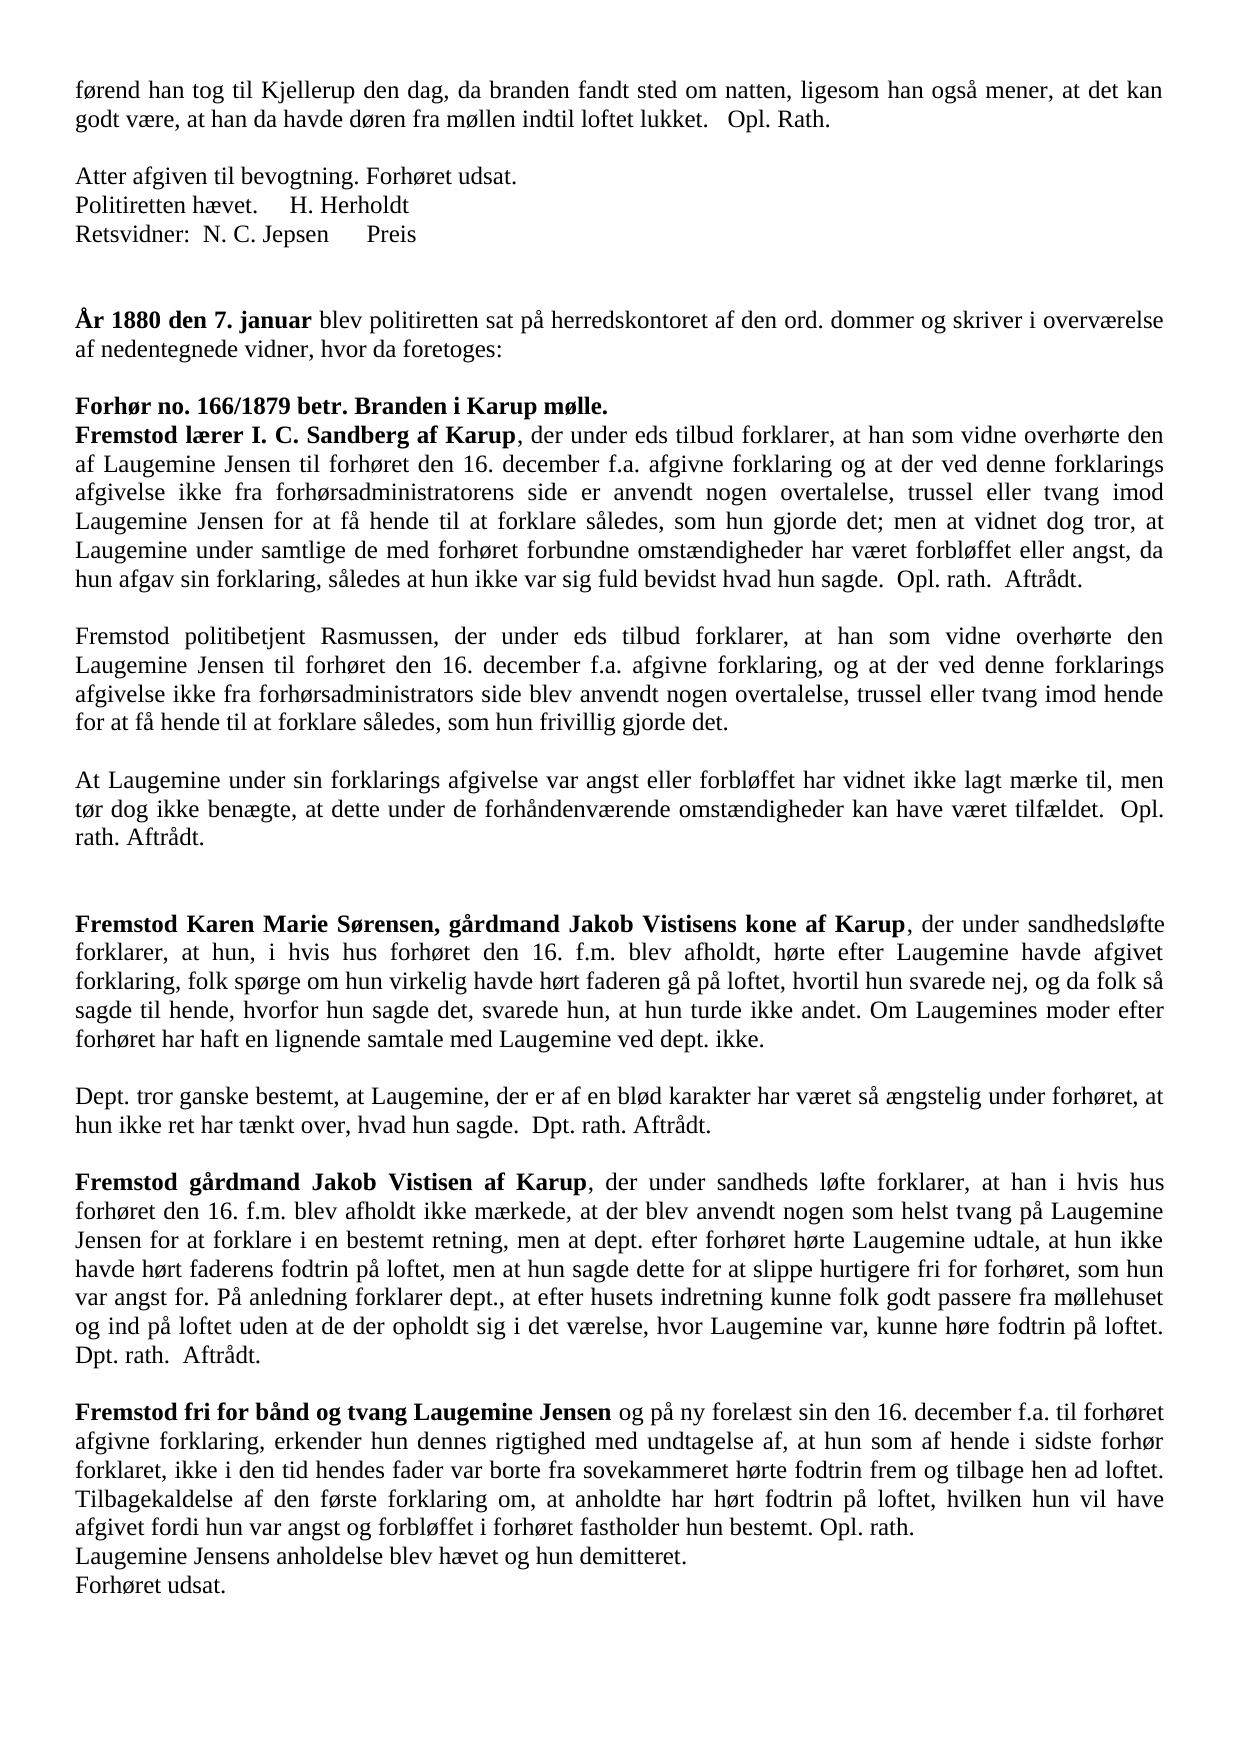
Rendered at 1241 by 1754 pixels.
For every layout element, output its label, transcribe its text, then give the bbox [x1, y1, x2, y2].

text Politiretten hævet. H. Herholdt [75, 190, 1165, 219]
text førend han tog til Kjellerup den dag, da branden fandt sted om natten, ligesom han også mener, at det kan godt være, at han da havde døren fra møllen indtil loftet lukket. Opl. Rath. [75, 75, 1165, 132]
text Forhør no. 166/1879 betr. Branden i Karup mølle. [75, 391, 1165, 420]
text Fremstod gårdmand Jakob Vistisen af Karup, der under sandheds løfte forklarer, at han i hvis hus forhøret den 16. f.m. blev afholdt ikke mærkede, at der blev anvendt nogen som helst tvang på Laugemine Jensen for at forklare i en bestemt retning, men at dept. efter forhøret hørte Laugemine udtale, at hun ikke havde hørt faderens fodtrin på loftet, men at hun sagde dette for at slippe hurtigere fri for forhøret, som hun var angst for. På anledning forklarer dept., at efter husets indretning kunne folk godt passere fra møllehuset og ind på loftet uden at de der opholdt sig i det værelse, hvor Laugemine var, kunne høre fodtrin på loftet. Dpt. rath. Aftrådt. [75, 1167, 1165, 1369]
text Fremstod fri for bånd og tvang Laugemine Jensen og på ny forelæst sin den 16. december f.a. til forhøret afgivne forklaring, erkender hun dennes rigtighed med undtagelse af, at hun som af hende i sidste forhør forklaret, ikke i den tid hendes fader var borte fra sovekammeret hørte fodtrin frem og tilbage hen ad loftet. Tilbagekaldelse af den første forklaring om, at anholdte har hørt fodtrin på loftet, hvilken hun vil have afgivet fordi hun var angst og forbløffet i forhøret fastholder hun bestemt. Opl. rath. [75, 1397, 1165, 1541]
text Retsvidner: N. C. Jepsen Preis [75, 219, 1165, 247]
text Forhøret udsat. [75, 1570, 1165, 1599]
text Dept. tror ganske bestemt, at Laugemine, der er af en blød karakter har været så ængstelig under forhøret, at hun ikke ret har tænkt over, hvad hun sagde. Dpt. rath. Aftrådt. [75, 1081, 1165, 1139]
text Fremstod lærer I. C. Sandberg af Karup, der under eds tilbud forklarer, at han som vidne overhørte den af Laugemine Jensen til forhøret den 16. december f.a. afgivne forklaring og at der ved denne forklarings afgivelse ikke fra forhørsadministratorens side er anvendt nogen overtalelse, trussel eller tvang imod Laugemine Jensen for at få hende til at forklare således, som hun gjorde det; men at vidnet dog tror, at Laugemine under samtlige de med forhøret forbundne omstændigheder har været forbløffet eller angst, da hun afgav sin forklaring, således at hun ikke var sig fuld bevidst hvad hun sagde. Opl. rath. Aftrådt. [75, 420, 1165, 592]
text Atter afgiven til bevogtning. Forhøret udsat. [75, 161, 1165, 190]
text Fremstod politibetjent Rasmussen, der under eds tilbud forklarer, at han som vidne overhørte den Laugemine Jensen til forhøret den 16. december f.a. afgivne forklaring, og at der ved denne forklarings afgivelse ikke fra forhørsadministrators side blev anvendt nogen overtalelse, trussel eller tvang imod hende for at få hende til at forklare således, som hun frivillig gjorde det. [75, 621, 1165, 736]
text At Laugemine under sin forklarings afgivelse var angst eller forbløffet har vidnet ikke lagt mærke til, men tør dog ikke benægte, at dette under de forhåndenværende omstændigheder kan have været tilfældet. Opl. rath. Aftrådt. [75, 765, 1165, 851]
text År 1880 den 7. januar blev politiretten sat på herredskontoret af den ord. dommer og skriver i overværelse af nedentegnede vidner, hvor da foretoges: [75, 305, 1165, 362]
text Laugemine Jensens anholdelse blev hævet og hun demitteret. [75, 1541, 1165, 1570]
text Fremstod Karen Marie Sørensen, gårdmand Jakob Vistisens kone af Karup, der under sandhedsløfte forklarer, at hun, i hvis hus forhøret den 16. f.m. blev afholdt, hørte efter Laugemine havde afgivet forklaring, folk spørge om hun virkelig havde hørt faderen gå på loftet, hvortil hun svarede nej, og da folk så sagde til hende, hvorfor hun sagde det, svarede hun, at hun turde ikke andet. Om Laugemines moder efter forhøret har haft en lignende samtale med Laugemine ved dept. ikke. [75, 909, 1165, 1052]
